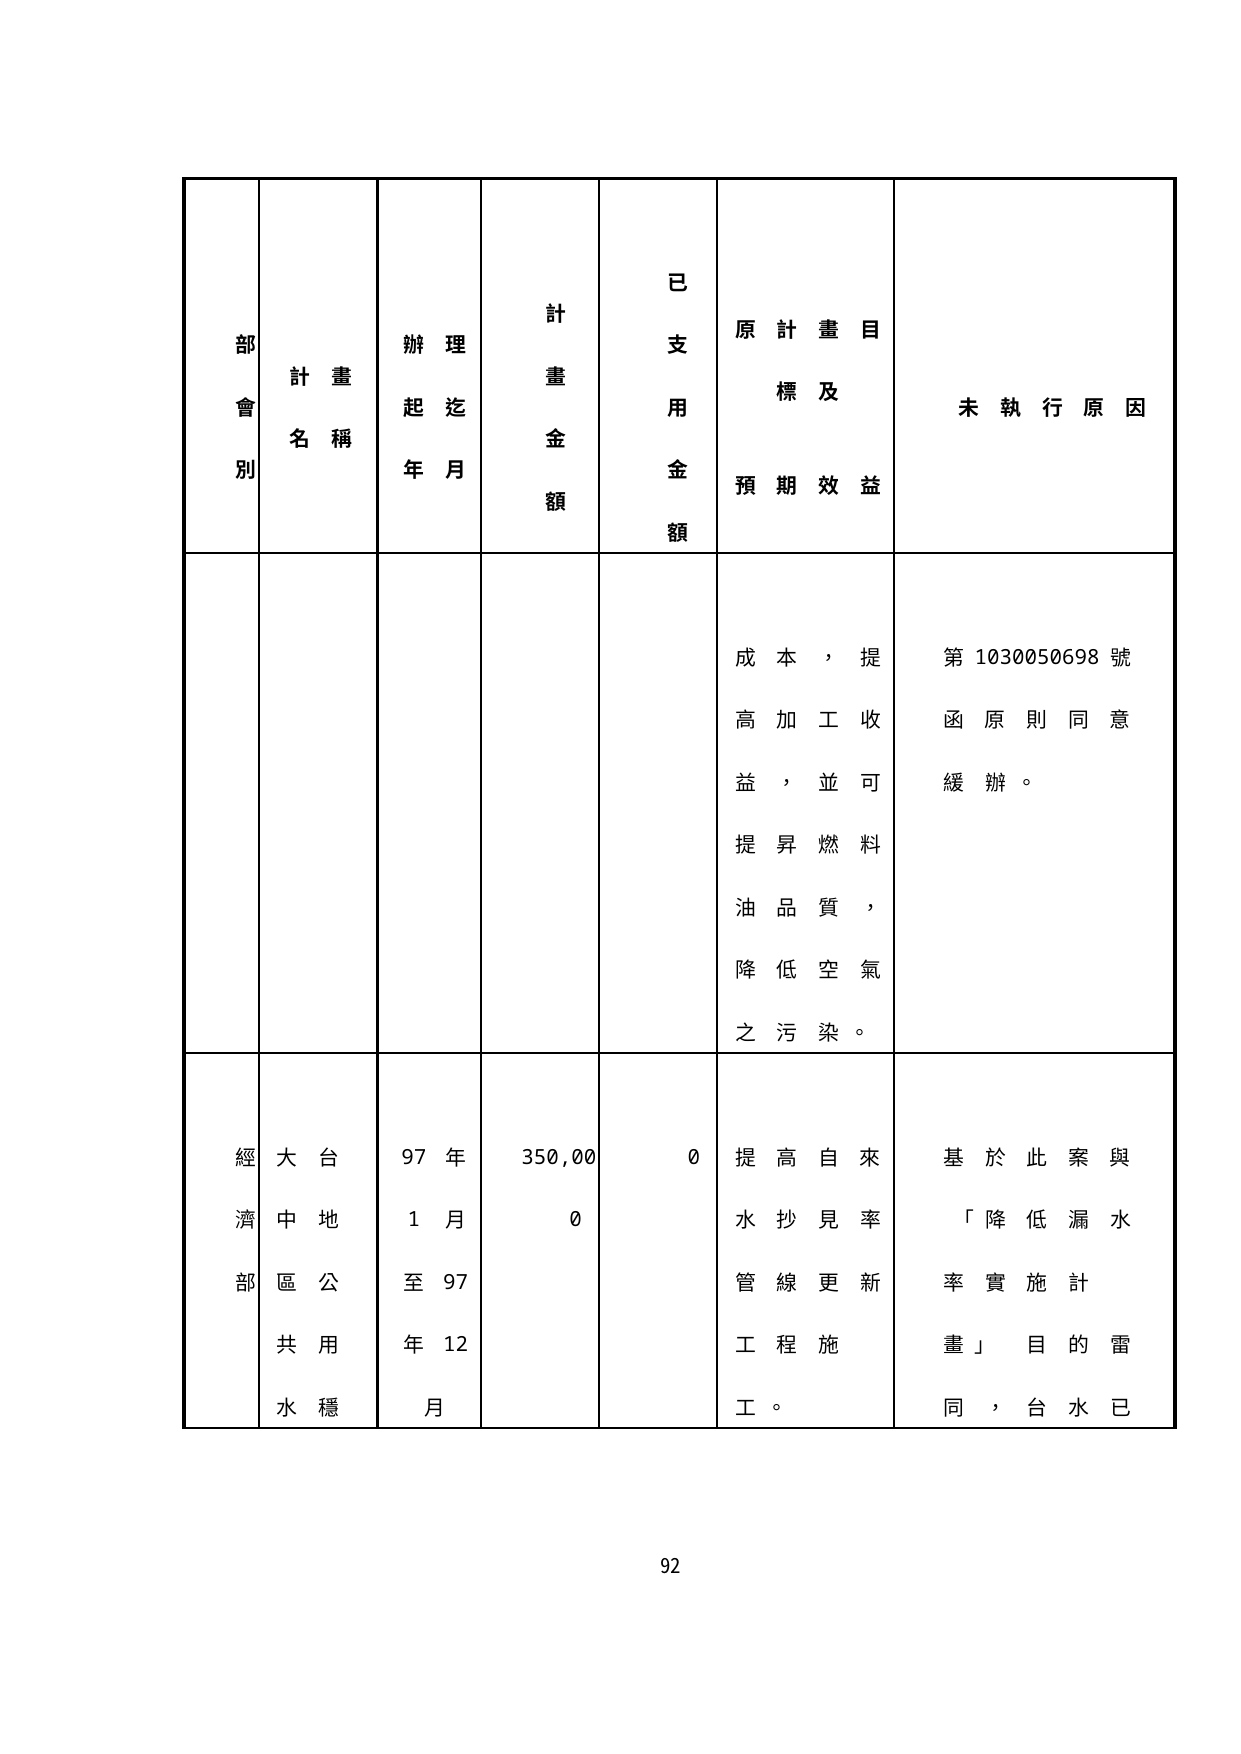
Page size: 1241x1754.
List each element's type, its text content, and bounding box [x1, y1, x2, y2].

table_cell [379, 554, 480, 1052]
table_header 已支用金額 [600, 180, 716, 552]
table_cell 97年1月至97年12月 [379, 1054, 480, 1427]
table_cell 提高自來水抄見率管線更新工程施工。 [718, 1054, 893, 1427]
table_cell [186, 554, 258, 1052]
table_header 部會別 [186, 180, 258, 552]
table_header 原計畫目標及 預期效益 [718, 180, 893, 552]
table_cell 大台中地區公共用水穩 [260, 1054, 376, 1427]
table_cell 350,000 [482, 1054, 598, 1427]
table_cell 基於此案與「降低漏水率實施計畫」目的雷同，台水已 [895, 1054, 1173, 1427]
table_cell [482, 554, 598, 1052]
table_cell 第1030050698號函原則同意緩辦。 [895, 554, 1173, 1052]
table_header 未執行原因 [895, 180, 1173, 552]
table_cell [260, 554, 376, 1052]
table_cell 經濟部 [186, 1054, 258, 1427]
table_header 計畫金額 [482, 180, 598, 552]
table_header 辦理起迄年月 [379, 180, 480, 552]
table_cell 成本，提高加工收益，並可提昇燃料油品質，降低空氣之污染。 [718, 554, 893, 1052]
table_header 計畫名稱 [260, 180, 376, 552]
table_cell [600, 554, 716, 1052]
table_cell 0 [600, 1054, 716, 1427]
